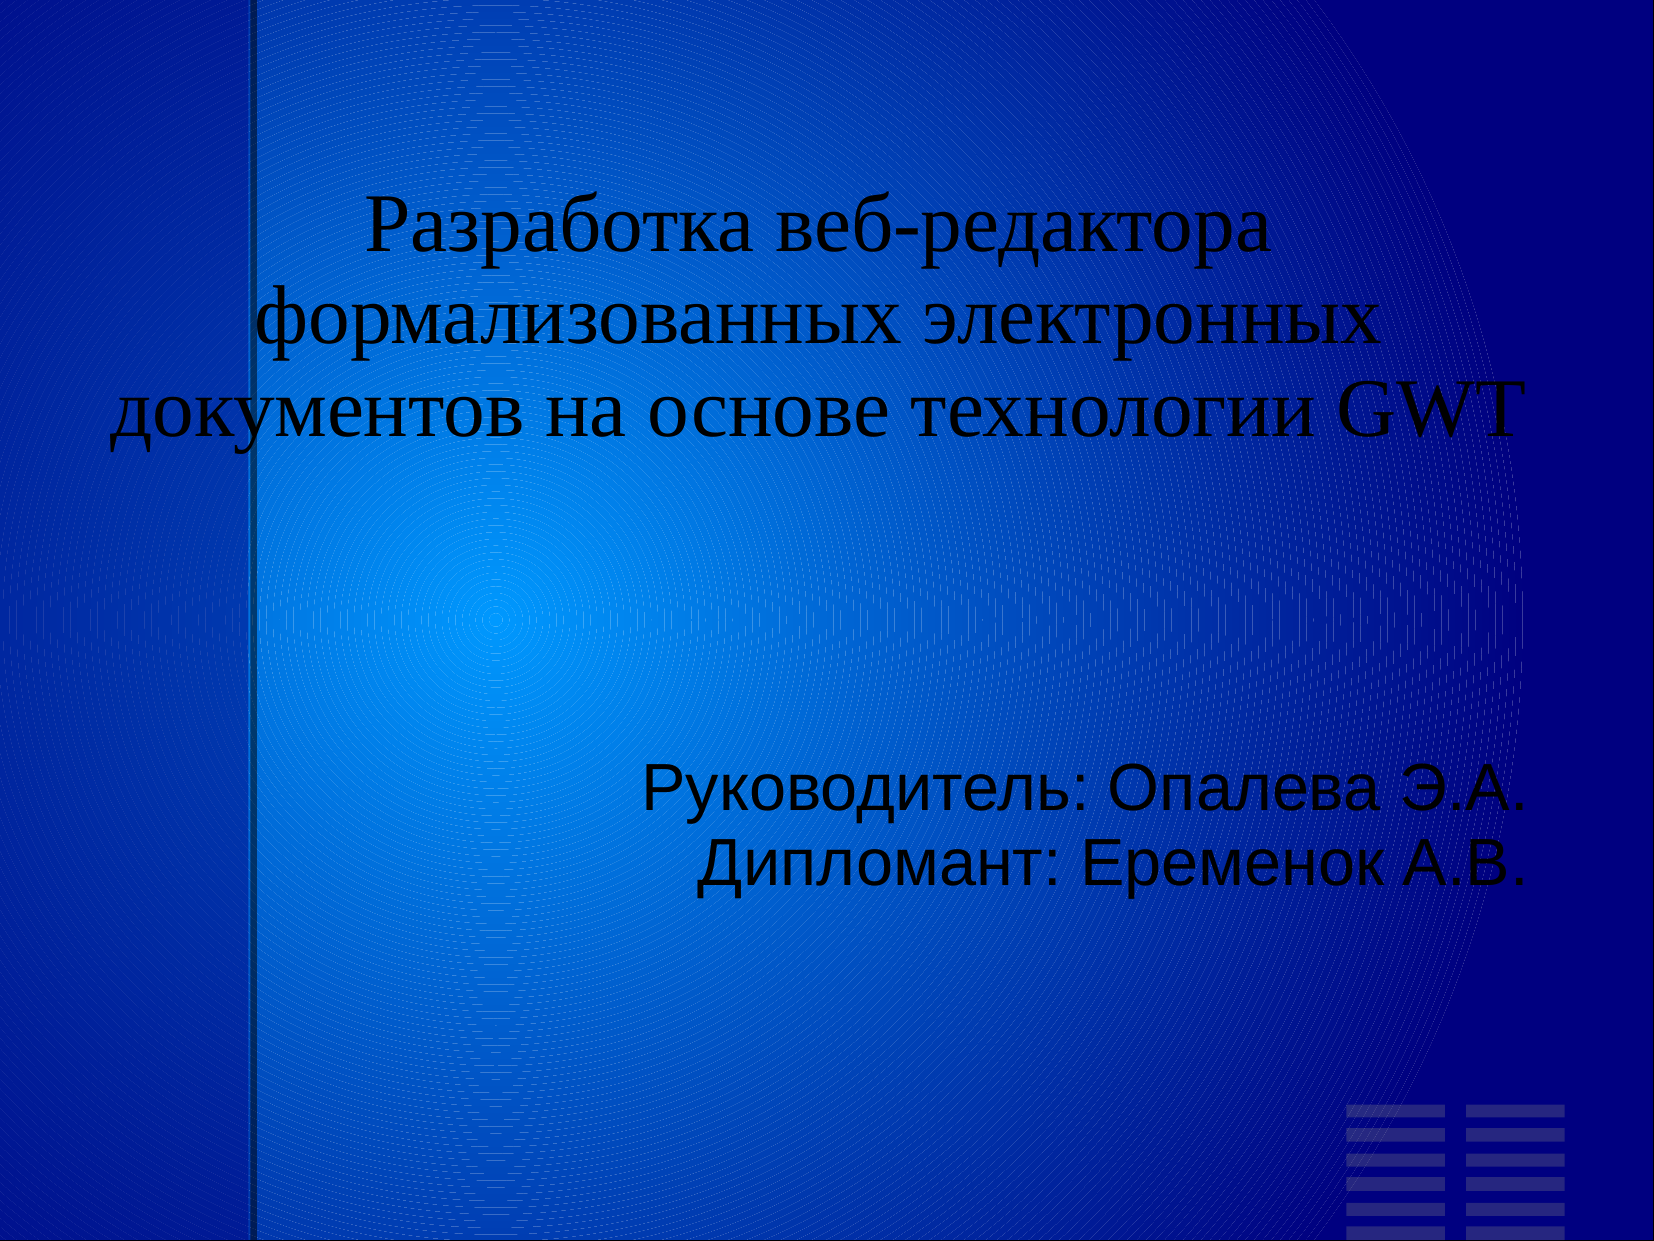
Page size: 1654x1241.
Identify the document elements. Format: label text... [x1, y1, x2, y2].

subtitle Руководитель: Опалева Э.А. Дипломант: Еременок А.В. [124, 590, 1530, 1060]
title Разработка веб-редактора формализованных электронных документов на основе технологии GWT [88, 177, 1550, 455]
